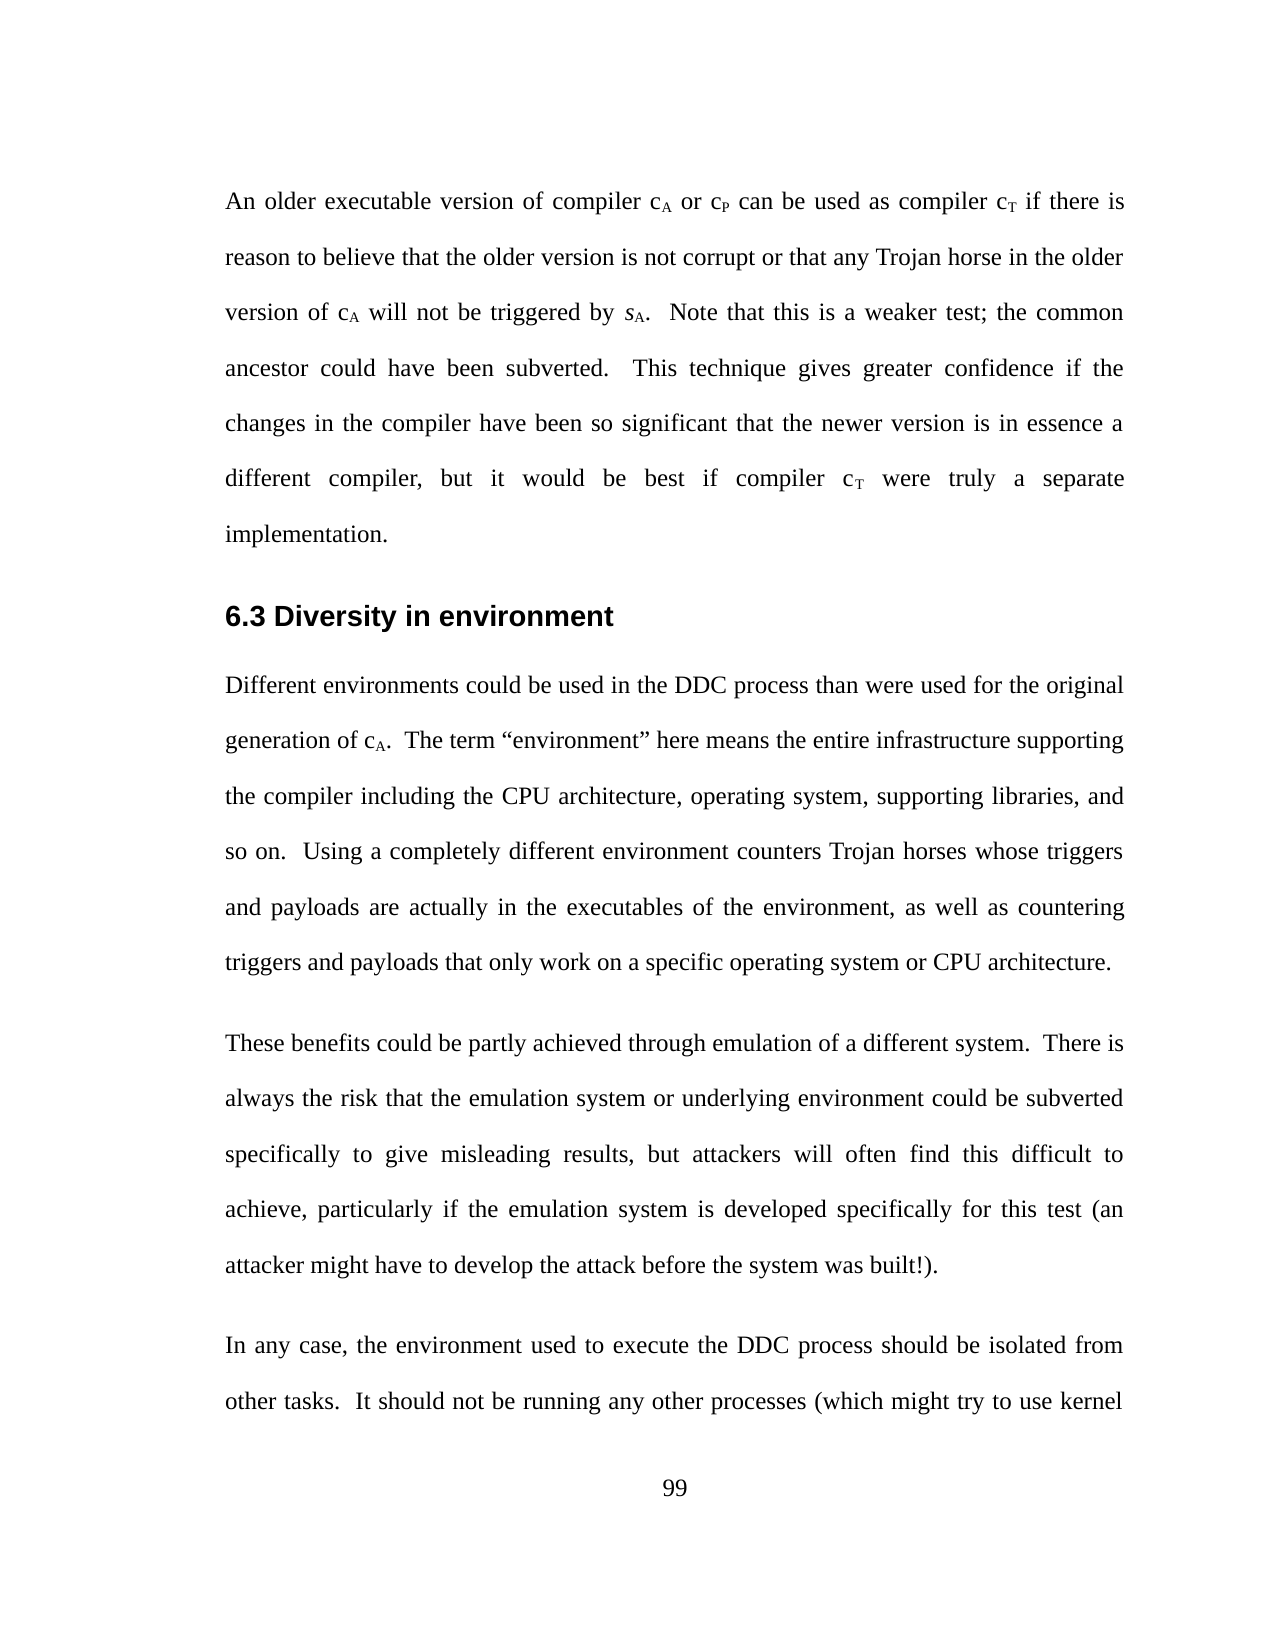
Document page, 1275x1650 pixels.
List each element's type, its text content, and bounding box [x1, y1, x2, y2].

subtitle Diversity in environment [225, 600, 1125, 633]
text Different environments could be used in the DDC process than were used for the original generation of cA. The term “environment” here means the entire infrastructure supporting the compiler including the CPU architecture, operating system, supporting libraries, and so on. Using a completely different environment counters Trojan horses whose triggers and payloads are actually in the executables of the environment, as well as countering triggers and payloads that only work on a specific operating system or CPU architecture. [225, 671, 1125, 976]
text These benefits could be partly achieved through emulation of a different system. There is always the risk that the emulation system or underlying environment could be subverted specifically to give misleading results, but attackers will often find this difficult to achieve, particularly if the emulation system is developed specifically for this test (an attacker might have to develop the attack before the system was built!). [225, 1029, 1125, 1278]
text An older executable version of compiler cA or cP can be used as compiler cT if there is reason to believe that the older version is not corrupt or that any Trojan horse in the older version of cA will not be triggered by sA. Note that this is a weaker test; the common ancestor could have been subverted. This technique gives greater confidence if the changes in the compiler have been so significant that the newer version is in essence a different compiler, but it would be best if compiler cT were truly a separate implementation. [225, 187, 1125, 548]
text In any case, the environment used to execute the DDC process should be isolated from other tasks. It should not be running any other processes (which might try to use kernel [225, 1332, 1125, 1415]
